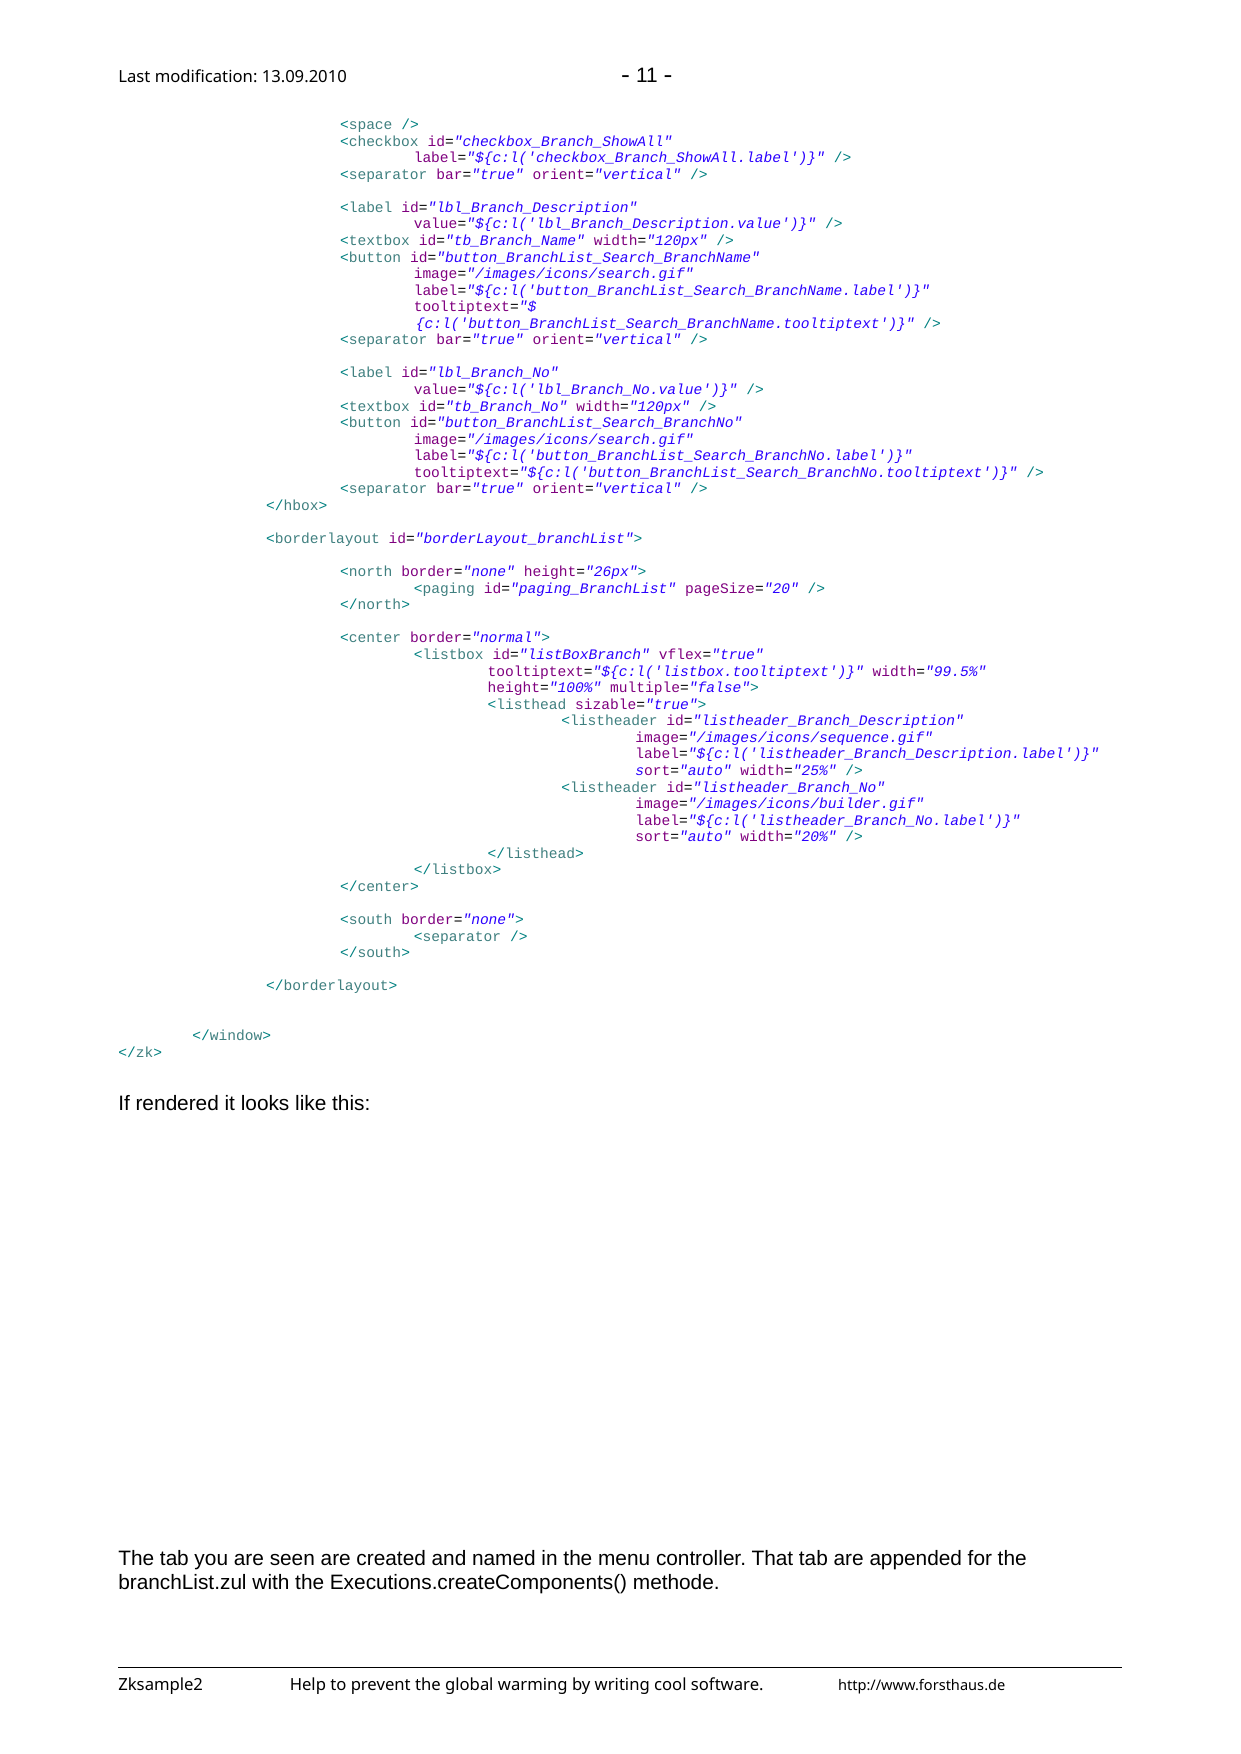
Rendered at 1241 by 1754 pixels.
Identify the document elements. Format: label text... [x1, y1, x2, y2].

text <south border="none"> [118, 912, 1122, 929]
text </listhead> [118, 846, 1122, 863]
text <paging id="paging_BranchList" pageSize="20" /> [118, 581, 1122, 598]
text image="/images/icons/sequence.gif" [118, 730, 1122, 747]
text <listhead sizable="true"> [118, 697, 1122, 713]
text value="${c:l('lbl_Branch_No.value')}" /> [118, 382, 1122, 399]
text </center> [118, 879, 1122, 896]
text sort="auto" width="20%" /> [118, 829, 1122, 846]
text <center border="normal"> [118, 631, 1122, 647]
text <textbox id="tb_Branch_No" width="120px" /> [118, 399, 1122, 415]
text <listheader id="listheader_Branch_Description" [118, 713, 1122, 730]
text <checkbox id="checkbox_Branch_ShowAll" [118, 134, 1122, 150]
text label="${c:l('button_BranchList_Search_BranchNo.label')}" [118, 448, 1122, 465]
text {c:l('button_BranchList_Search_BranchName.tooltiptext')}" /> [118, 316, 1122, 333]
text label="${c:l('listheader_Branch_No.label')}" [118, 813, 1122, 829]
text <space /> [118, 117, 1122, 134]
text </borderlayout> [118, 978, 1122, 995]
text tooltiptext="${c:l('button_BranchList_Search_BranchNo.tooltiptext')}" /> [118, 465, 1122, 482]
text <north border="none" height="26px"> [118, 564, 1122, 581]
text label="${c:l('listheader_Branch_Description.label')}" [118, 747, 1122, 763]
text value="${c:l('lbl_Branch_Description.value')}" /> [118, 217, 1122, 233]
text image="/images/icons/search.gif" [118, 432, 1122, 448]
text If rendered it looks like this: [118, 1091, 1122, 1114]
text </listbox> [118, 863, 1122, 879]
text <button id="button_BranchList_Search_BranchNo" [118, 415, 1122, 432]
text <listheader id="listheader_Branch_No" [118, 780, 1122, 796]
text </north> [118, 598, 1122, 614]
text <separator bar="true" orient="vertical" /> [118, 167, 1122, 183]
text image="/images/icons/builder.gif" [118, 796, 1122, 813]
text <listbox id="listBoxBranch" vflex="true" [118, 647, 1122, 664]
text The tab you are seen are created and named in the menu controller. That tab are appended for the branchList.zul with the Executions.createComponents() methode. [118, 1546, 1122, 1594]
text tooltiptext="${c:l('listbox.tooltiptext')}" width="99.5%" [118, 664, 1122, 680]
text <separator /> [118, 929, 1122, 945]
text <textbox id="tb_Branch_Name" width="120px" /> [118, 233, 1122, 250]
text label="${c:l('checkbox_Branch_ShowAll.label')}" /> [118, 150, 1122, 167]
text <separator bar="true" orient="vertical" /> [118, 482, 1122, 498]
text tooltiptext="$ [118, 299, 1122, 316]
text image="/images/icons/search.gif" [118, 266, 1122, 283]
text sort="auto" width="25%" /> [118, 763, 1122, 780]
text <button id="button_BranchList_Search_BranchName" [118, 250, 1122, 266]
text <label id="lbl_Branch_No" [118, 366, 1122, 382]
text <label id="lbl_Branch_Description" [118, 200, 1122, 217]
text </hbox> [118, 498, 1122, 515]
text </window> [118, 1028, 1122, 1045]
text <borderlayout id="borderLayout_branchList"> [118, 531, 1122, 548]
text </south> [118, 945, 1122, 962]
text </zk> [118, 1045, 1122, 1061]
text <separator bar="true" orient="vertical" /> [118, 333, 1122, 349]
text label="${c:l('button_BranchList_Search_BranchName.label')}" [118, 283, 1122, 299]
text height="100%" multiple="false"> [118, 680, 1122, 697]
